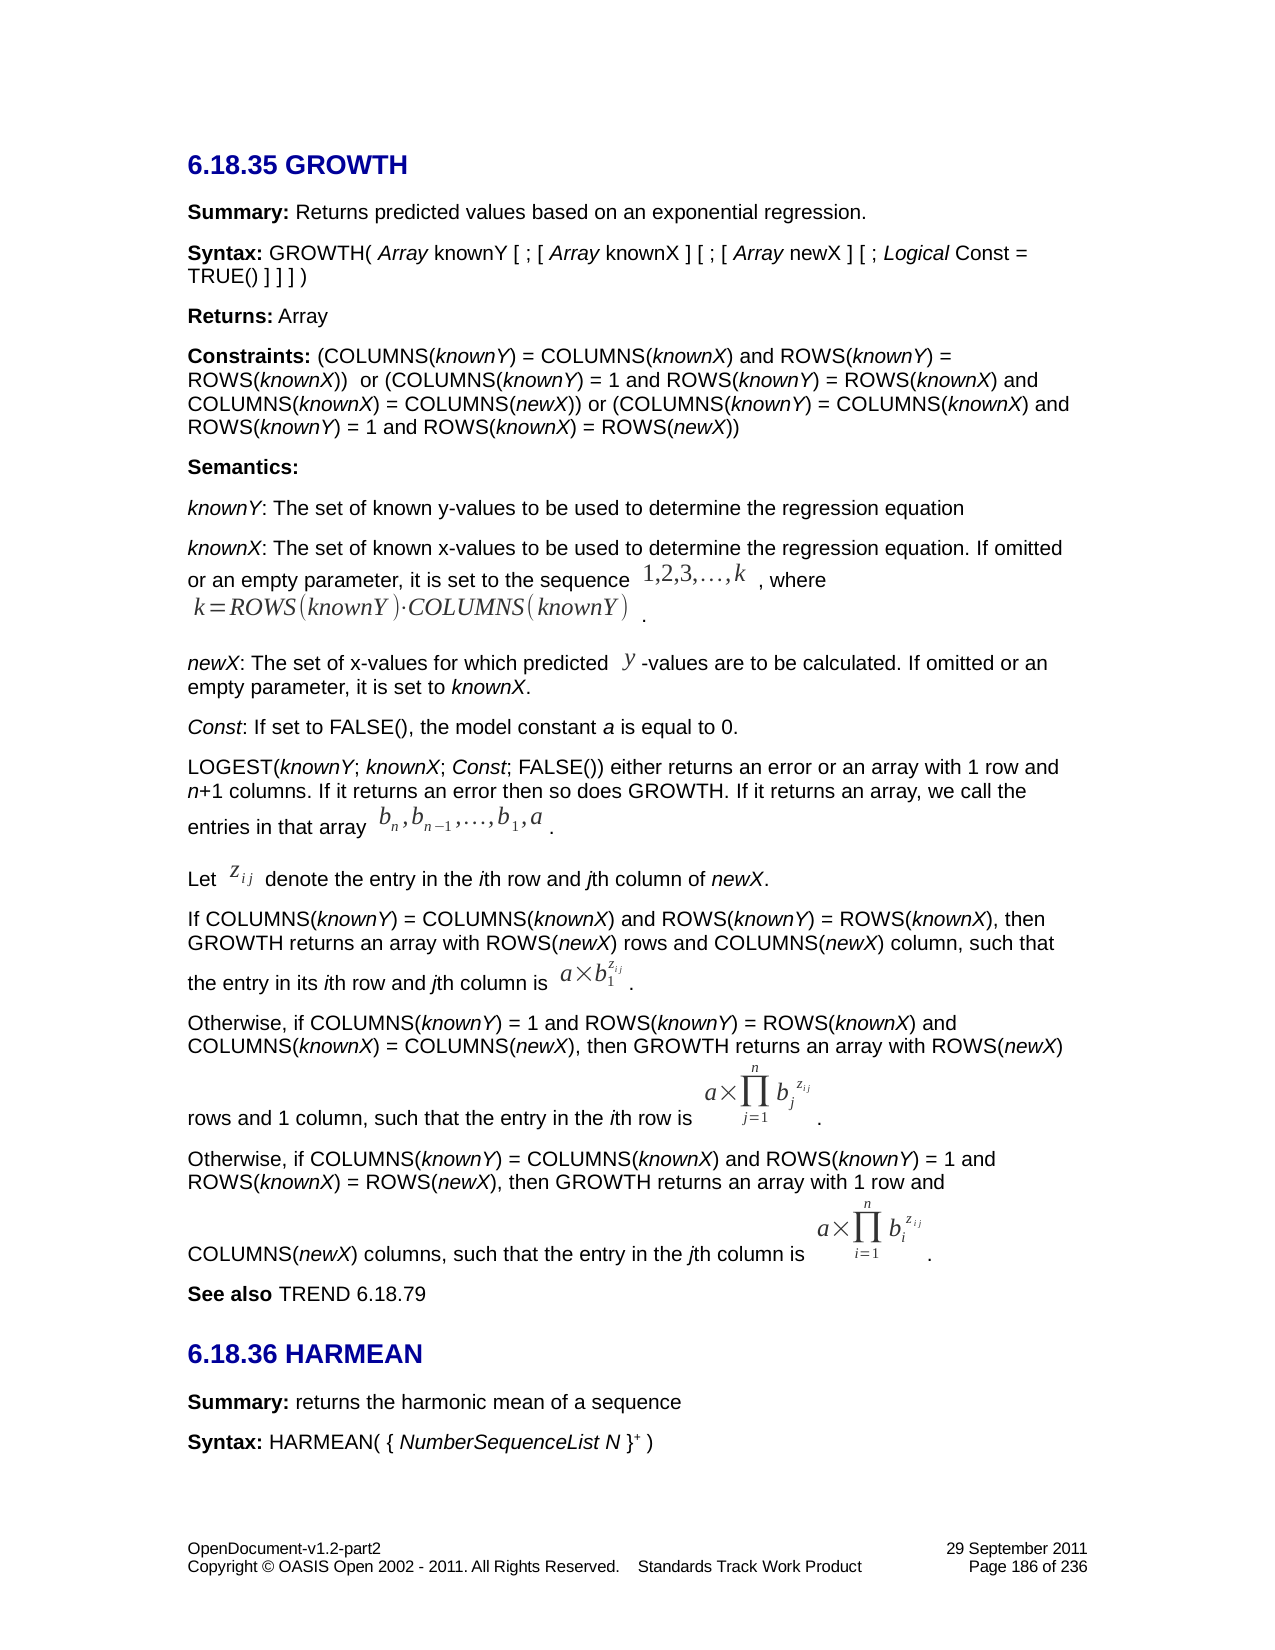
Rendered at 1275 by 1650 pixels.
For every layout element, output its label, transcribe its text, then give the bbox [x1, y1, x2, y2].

text Const: If set to FALSE(), the model constant a is equal to 0. [187, 716, 1088, 739]
text Otherwise, if COLUMNS(knownY) = 1 and ROWS(knownY) = ROWS(knownX) and COLUMNS(knownX) = COLUMNS(newX), then GROWTH returns an array with ROWS(newX) rows and 1 column, such that the entry in the ith row is . [187, 1011, 1088, 1130]
text See also TREND 6.18.79 [187, 1282, 1088, 1306]
subtitle GROWTH [187, 150, 1088, 180]
text Let denote the entry in the ith row and jth column of newX. [187, 855, 1088, 891]
text LOGEST(knownY; knownX; Const; FALSE()) either returns an error or an array with 1 row and n+1 columns. If it returns an error then so does GROWTH. If it returns an array, we call the entries in that array . [187, 756, 1088, 839]
text Semantics: [187, 456, 1088, 479]
text knownY: The set of known y-values to be used to determine the regression equation [187, 496, 1088, 519]
text newX: The set of x-values for which predicted -values are to be calculated. If omitted or an empty parameter, it is set to knownX. [187, 643, 1088, 699]
subtitle HARMEAN [187, 1339, 1088, 1369]
text Otherwise, if COLUMNS(knownY) = COLUMNS(knownX) and ROWS(knownY) = 1 and ROWS(knownX) = ROWS(newX), then GROWTH returns an array with 1 row and COLUMNS(newX) columns, such that the entry in the jth column is . [187, 1147, 1088, 1266]
text Constraints: (COLUMNS(knownY) = COLUMNS(knownX) and ROWS(knownY) = ROWS(knownX)) or (COLUMNS(knownY) = 1 and ROWS(knownY) = ROWS(knownX) and COLUMNS(knownX) = COLUMNS(newX)) or (COLUMNS(knownY) = COLUMNS(knownX) and ROWS(knownY) = 1 and ROWS(knownX) = ROWS(newX)) [187, 345, 1088, 439]
text Summary: returns the harmonic mean of a sequence [187, 1390, 1088, 1414]
text Syntax: GROWTH( Array knownY [ ; [ Array knownX ] [ ; [ Array newX ] [ ; Logical Const = TRUE() ] ] ] ) [187, 241, 1088, 288]
text knownX: The set of known x-values to be used to determine the regression equation. If omitted or an empty parameter, it is set to the sequence , where . [187, 536, 1088, 627]
text If COLUMNS(knownY) = COLUMNS(knownX) and ROWS(knownY) = ROWS(knownX), then GROWTH returns an array with ROWS(newX) rows and COLUMNS(newX) column, such that the entry in its ith row and jth column is . [187, 908, 1088, 995]
text Syntax: HARMEAN( { NumberSequenceList N }+ ) [187, 1430, 1088, 1454]
text Summary: Returns predicted values based on an exponential regression. [187, 201, 1088, 224]
text Returns: Array [187, 305, 1088, 328]
